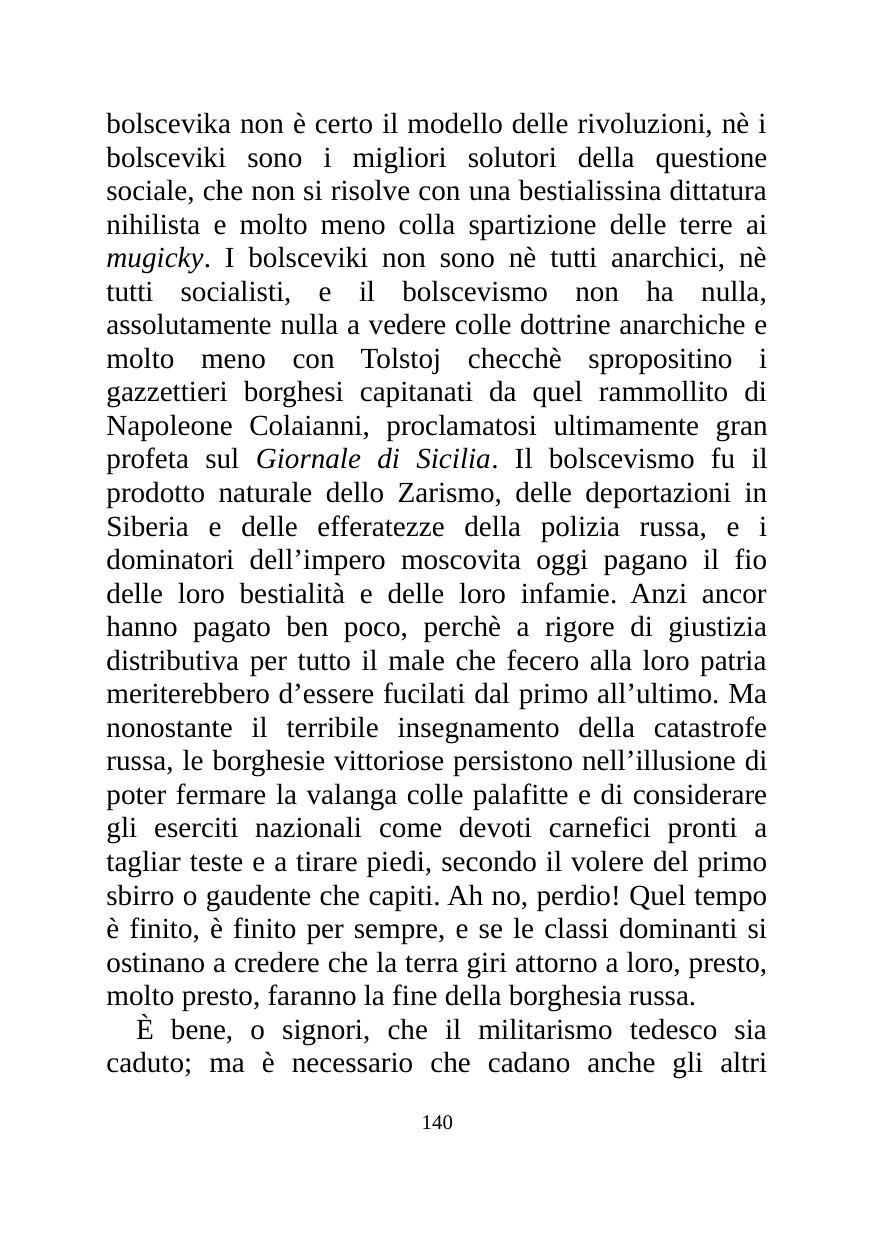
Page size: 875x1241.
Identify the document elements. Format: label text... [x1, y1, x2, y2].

text È bene, o signori, che il militarismo tedesco sia caduto; ma è necessario che cadano anche gli altri [106, 1012, 768, 1079]
text bolscevika non è certo il modello delle rivoluzioni, nè i bolsceviki sono i migliori solutori della questione sociale, che non si risolve con una bestialissina dittatura nihilista e molto meno colla spartizione delle terre ai mugicky. I bolsceviki non sono nè tutti anarchici, nè tutti socialisti, e il bolscevismo non ha nulla, assolutamente nulla a vedere colle dottrine anarchiche e molto meno con Tolstoj checchè spropositino i gazzettieri borghesi capitanati da quel rammollito di Napoleone Colaianni, proclamatosi ultimamente gran profeta sul Giornale di Sicilia. Il bolscevismo fu il prodotto naturale dello Zarismo, delle deportazioni in Siberia e delle efferatezze della polizia russa, e i dominatori dell’impero moscovita oggi pagano il fio delle loro bestialità e delle loro infamie. Anzi ancor hanno pagato ben poco, perchè a rigore di giustizia distributiva per tutto il male che fecero alla loro patria meriterebbero d’essere fucilati dal primo all’ultimo. Ma nonostante il terribile insegnamento della catastrofe russa, le borghesie vittoriose persistono nell’illusione di poter fermare la valanga colle palafitte e di considerare gli eserciti nazionali come devoti carnefici pronti a tagliar teste e a tirare piedi, secondo il volere del primo sbirro o gaudente che capiti. Ah no, perdio! Quel tempo è finito, è finito per sempre, e se le classi dominanti si ostinano a credere che la terra giri attorno a loro, presto, molto presto, faranno la fine della borghesia russa. [106, 106, 768, 1012]
